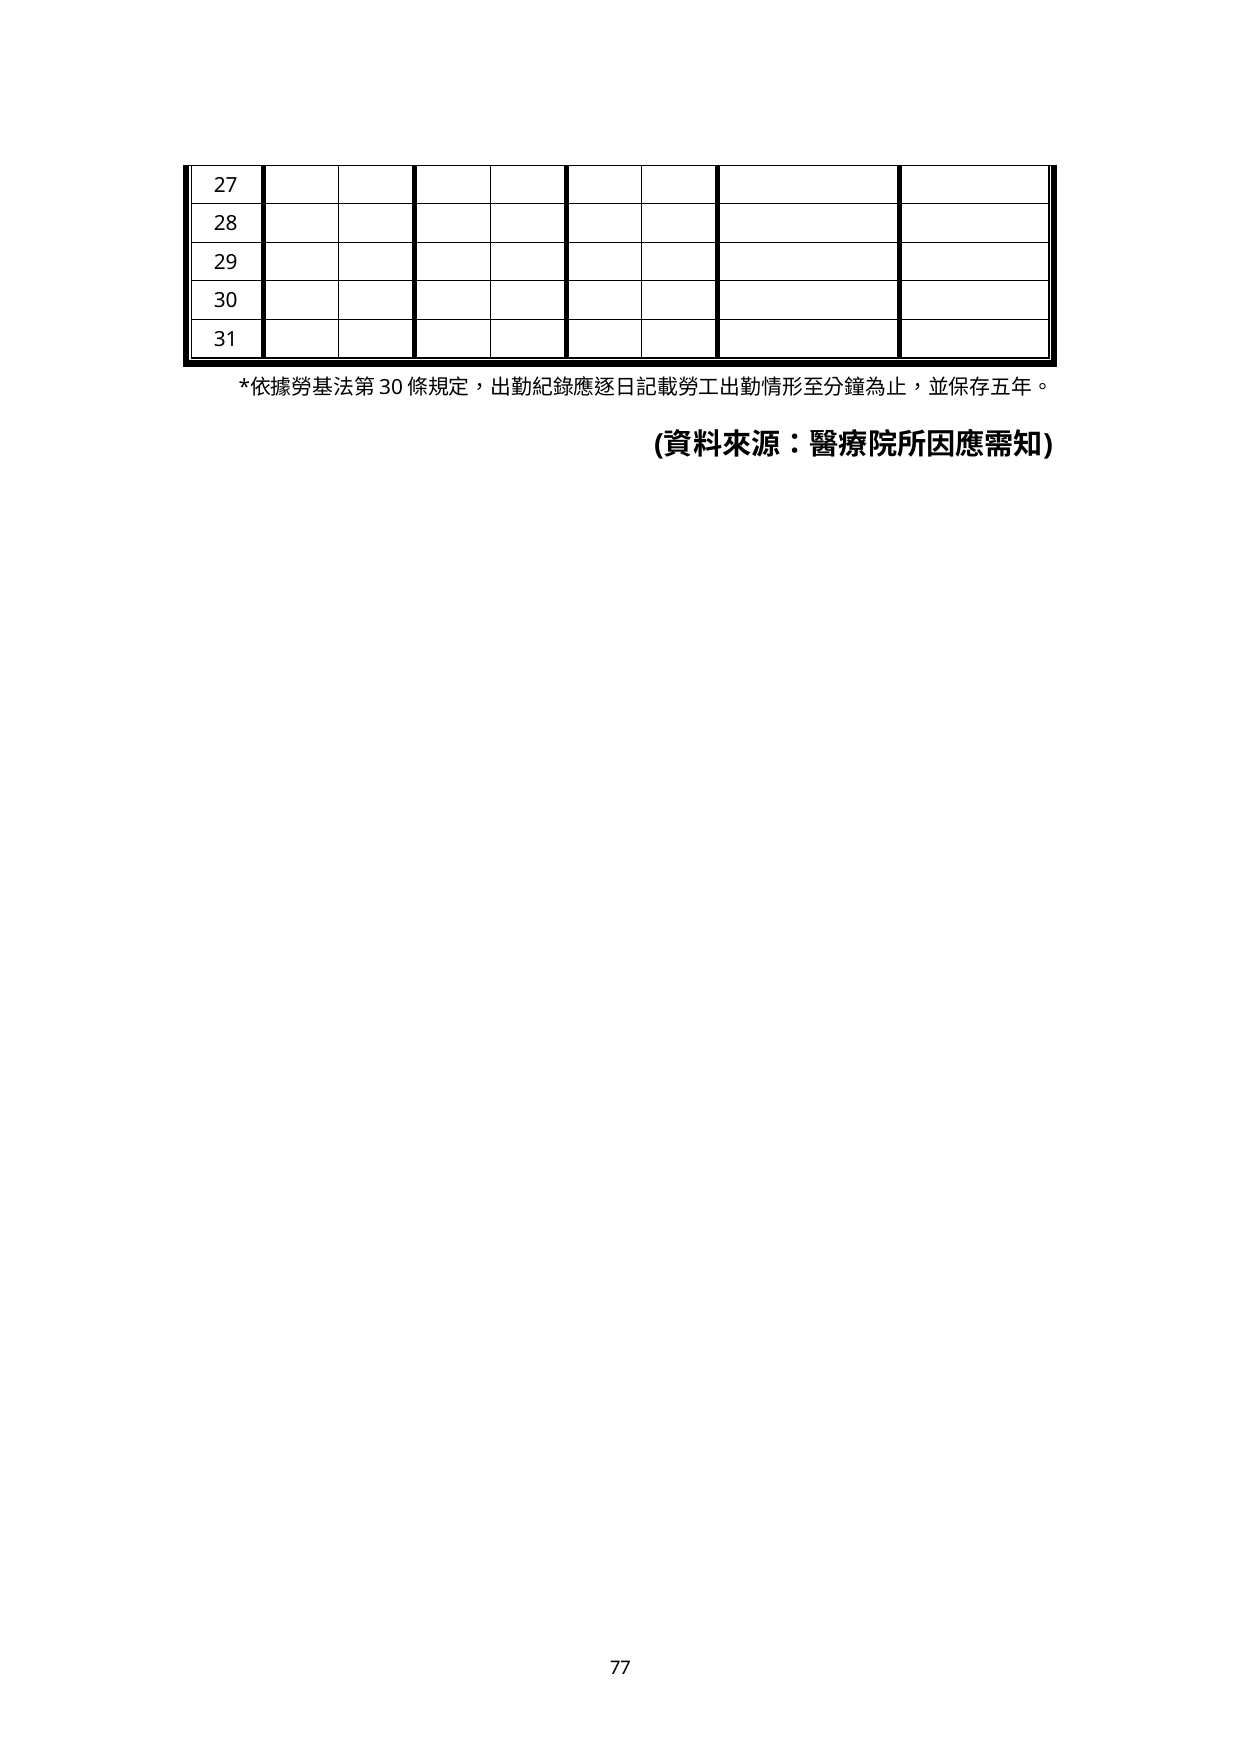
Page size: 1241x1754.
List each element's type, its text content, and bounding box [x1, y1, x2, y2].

table_cell [266, 204, 338, 242]
table_cell [417, 320, 490, 357]
table_cell [339, 243, 412, 280]
table_cell [569, 166, 641, 203]
table_cell 31 [192, 320, 261, 357]
table_cell [266, 320, 338, 357]
table_cell [569, 204, 641, 242]
table_cell [491, 166, 564, 203]
table_cell [902, 166, 1048, 203]
table_cell [902, 204, 1048, 242]
table_cell [902, 320, 1048, 357]
table_cell [720, 204, 897, 242]
table_cell [902, 281, 1048, 319]
table_cell [417, 166, 490, 203]
table_cell [339, 204, 412, 242]
table_cell [339, 166, 412, 203]
table_cell [491, 320, 564, 357]
table_cell [720, 320, 897, 357]
table_cell 29 [192, 243, 261, 280]
table_cell [491, 243, 564, 280]
table_cell [491, 204, 564, 242]
table_cell [417, 204, 490, 242]
table_cell [266, 281, 338, 319]
table_cell [720, 281, 897, 319]
table_cell [569, 243, 641, 280]
table_cell [569, 320, 641, 357]
table_cell 28 [192, 204, 261, 242]
table_cell [642, 320, 715, 357]
table_cell [720, 166, 897, 203]
table_cell [266, 166, 338, 203]
table_cell 27 [192, 166, 261, 203]
table_cell [417, 281, 490, 319]
table_cell [339, 320, 412, 357]
table_cell [642, 204, 715, 242]
table_cell [339, 281, 412, 319]
table_cell [642, 166, 715, 203]
text (資料來源：醫療院所因應需知) [187, 404, 1053, 479]
table_cell [902, 243, 1048, 280]
table_cell [491, 281, 564, 319]
table_cell [417, 243, 490, 280]
table_cell 30 [192, 281, 261, 319]
table_cell [642, 281, 715, 319]
table_cell [642, 243, 715, 280]
table_cell [266, 243, 338, 280]
table_cell [569, 281, 641, 319]
table_cell [720, 243, 897, 280]
text *依據勞基法第30條規定，出勤紀錄應逐日記載勞工出勤情形至分鐘為止，並保存五年。 [187, 367, 1053, 404]
